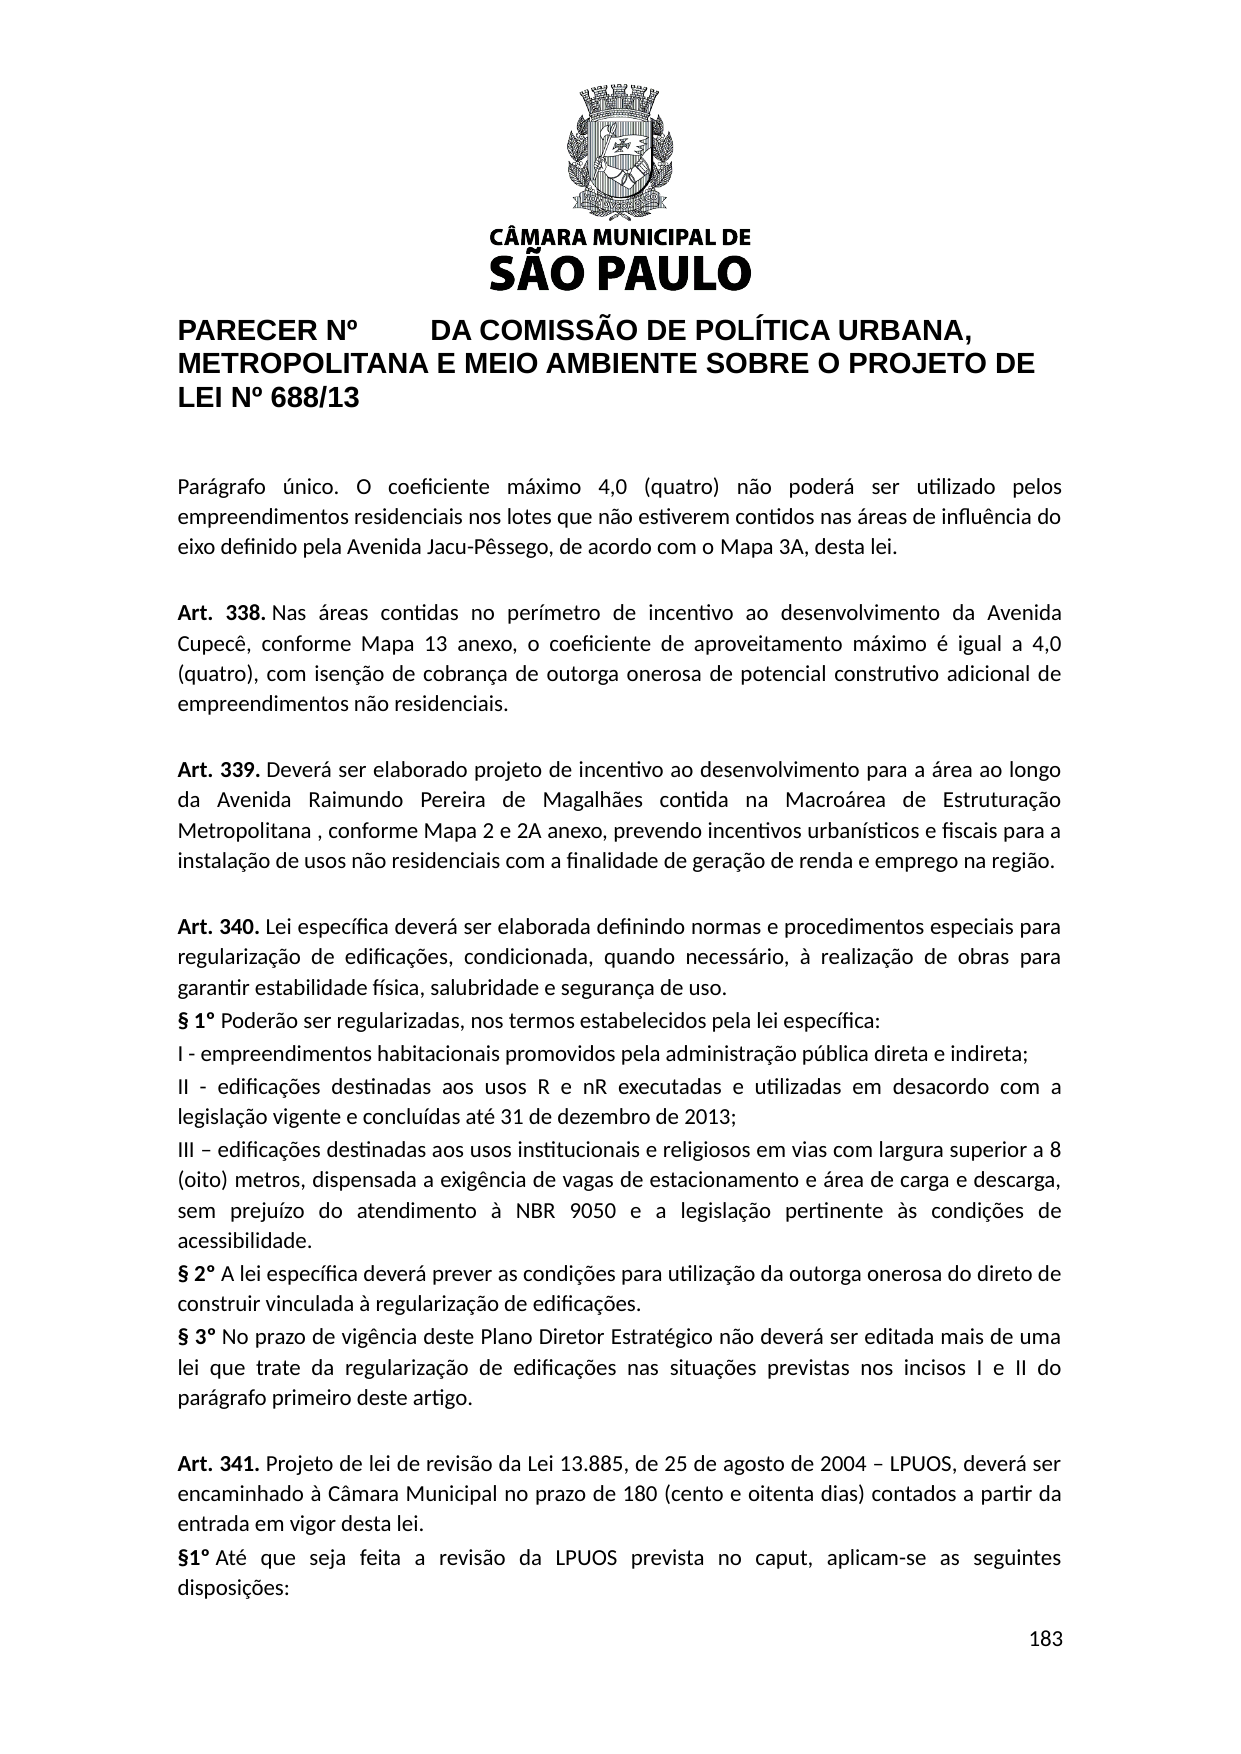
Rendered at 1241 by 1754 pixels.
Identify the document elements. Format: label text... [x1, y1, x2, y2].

text § 3º No prazo de vigência deste Plano Diretor Estratégico não deverá ser editada mais de uma lei que trate da regularização de edificações nas situações previstas nos incisos I e II do parágrafo primeiro deste artigo. [177, 1322, 1063, 1411]
text Parágrafo único. O coeficiente máximo 4,0 (quatro) não poderá ser utilizado pelos empreendimentos residenciais nos lotes que não estiverem contidos nas áreas de influência do eixo definido pela Avenida Jacu-Pêssego, de acordo com o Mapa 3A, desta lei. [177, 472, 1063, 560]
text Art. 338. Nas áreas contidas no perímetro de incentivo ao desenvolvimento da Avenida Cupecê, conforme Mapa 13 anexo, o coeficiente de aproveitamento máximo é igual a 4,0 (quatro), com isenção de cobrança de outorga onerosa de potencial construtivo adicional de empreendimentos não residenciais. [177, 598, 1063, 717]
text III – edificações destinadas aos usos institucionais e religiosos em vias com largura superior a 8 (oito) metros, dispensada a exigência de vagas de estacionamento e área de carga e descarga, sem prejuízo do atendimento à NBR 9050 e a legislação pertinente às condições de acessibilidade. [177, 1135, 1063, 1254]
text I - empreendimentos habitacionais promovidos pela administração pública direta e indireta; [177, 1039, 1063, 1067]
text § 1º Poderão ser regularizadas, nos termos estabelecidos pela lei específica: [177, 1006, 1063, 1034]
text Art. 339. Deverá ser elaborado projeto de incentivo ao desenvolvimento para a área ao longo da Avenida Raimundo Pereira de Magalhães contida na Macroárea de Estruturação Metropolitana , conforme Mapa 2 e 2A anexo, prevendo incentivos urbanísticos e fiscais para a instalação de usos não residenciais com a finalidade de geração de renda e emprego na região. [177, 755, 1063, 874]
text II - edificações destinadas aos usos R e nR executadas e utilizadas em desacordo com a legislação vigente e concluídas até 31 de dezembro de 2013; [177, 1072, 1063, 1130]
picture [488, 83, 752, 292]
text Art. 341. Projeto de lei de revisão da Lei 13.885, de 25 de agosto de 2004 – LPUOS, deverá ser encaminhado à Câmara Municipal no prazo de 180 (cento e oitenta dias) contados a partir da entrada em vigor desta lei. [177, 1449, 1063, 1538]
text §1º Até que seja feita a revisão da LPUOS prevista no caput, aplicam-se as seguintes disposições: [177, 1543, 1063, 1601]
text Art. 340. Lei específica deverá ser elaborada definindo normas e procedimentos especiais para regularização de edificações, condicionada, quando necessário, à realização de obras para garantir estabilidade física, salubridade e segurança de uso. [177, 912, 1063, 1001]
text § 2º A lei específica deverá prever as condições para utilização da outorga onerosa do direto de construir vinculada à regularização de edificações. [177, 1259, 1063, 1317]
